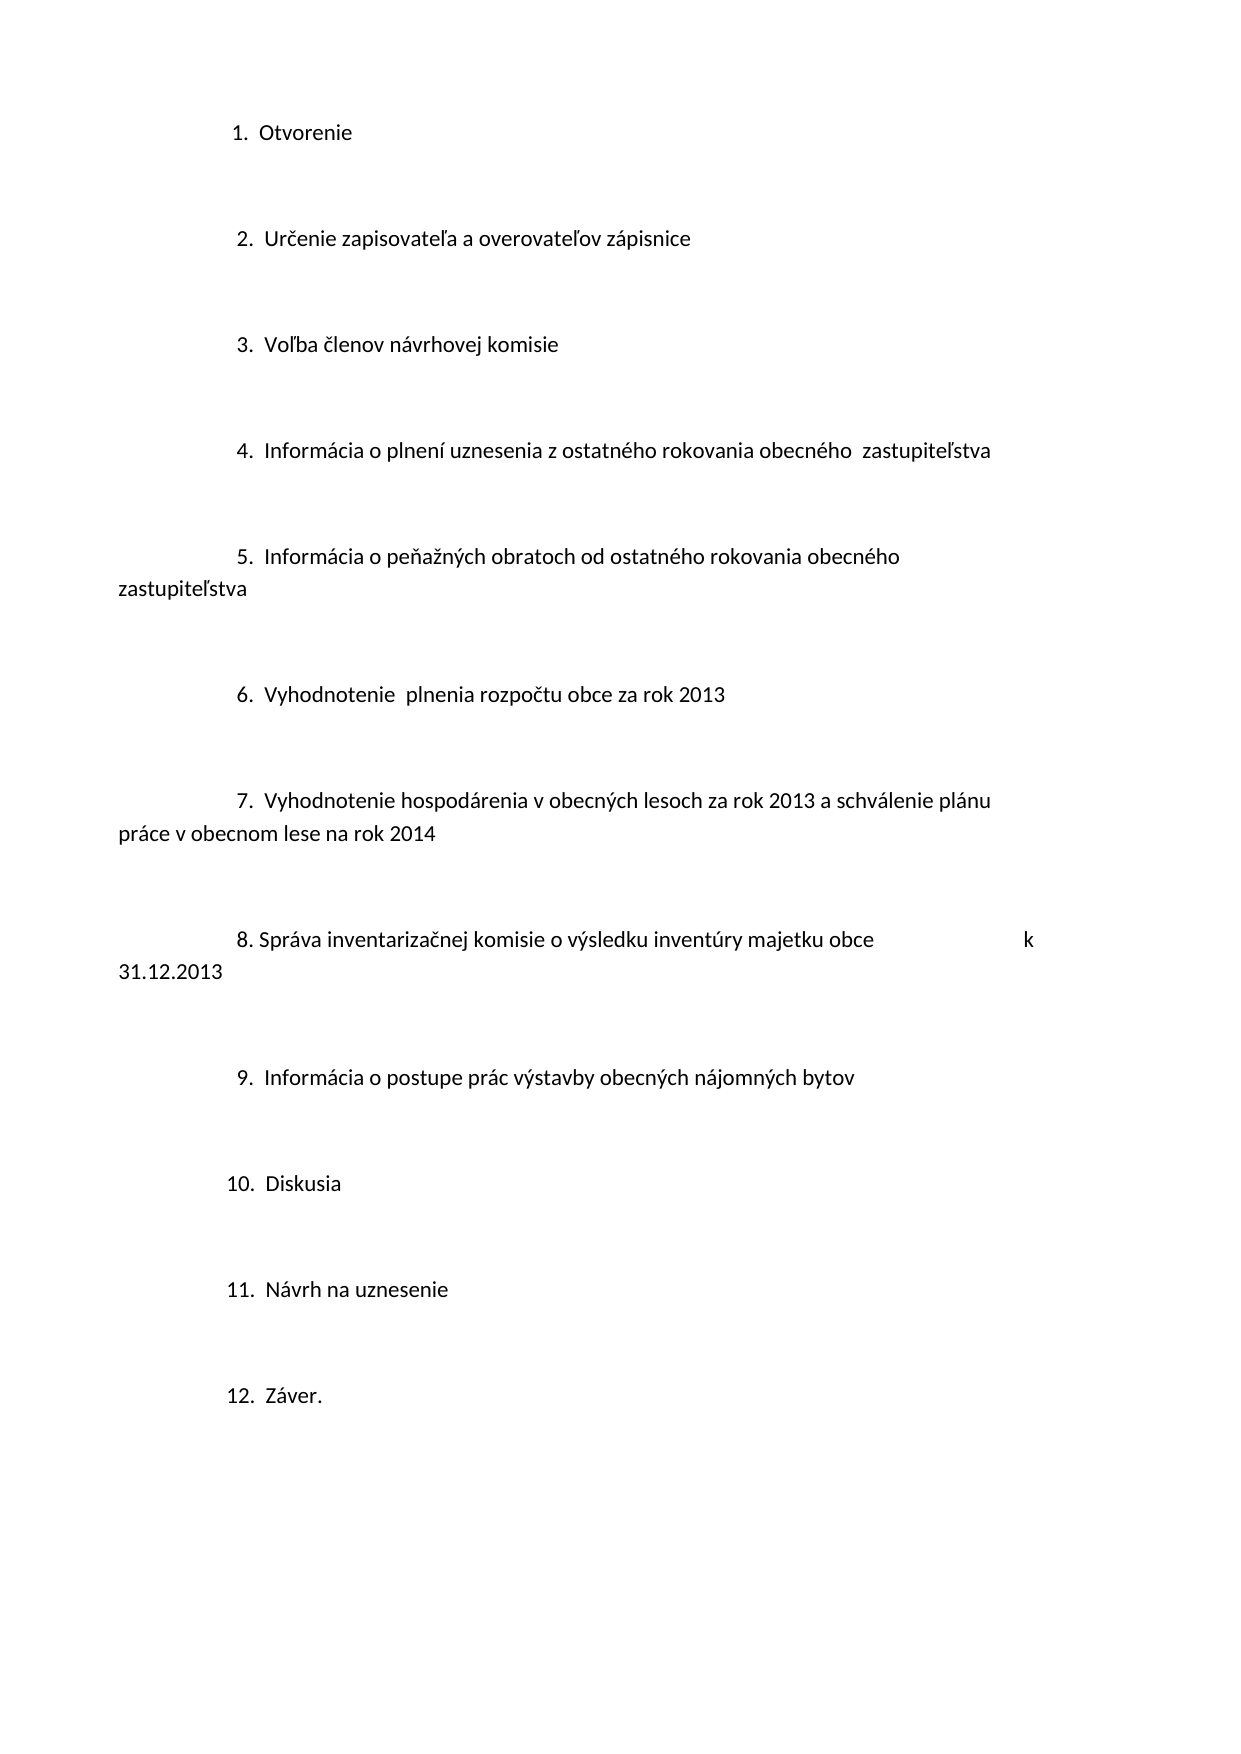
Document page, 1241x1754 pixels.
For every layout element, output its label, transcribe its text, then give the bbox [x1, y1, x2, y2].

text 7. Vyhodnotenie hospodárenia v obecných lesoch za rok 2013 a schválenie plánu práce v obecnom lese na rok 2014 [118, 787, 1122, 847]
text 5. Informácia o peňažných obratoch od ostatného rokovania obecného zastupiteľstva [118, 542, 1122, 602]
text 12. Záver. [118, 1381, 1122, 1409]
text 9. Informácia o postupe prác výstavby obecných nájomných bytov [118, 1063, 1122, 1091]
text 1. Otvorenie [118, 118, 1122, 146]
text 10. Diskusia [118, 1169, 1122, 1197]
text 8. Správa inventarizačnej komisie o výsledku inventúry majetku obce k 31.12.2013 [118, 925, 1122, 985]
text 3. Voľba členov návrhovej komisie [118, 330, 1122, 358]
text 11. Návrh na uznesenie [118, 1275, 1122, 1303]
text 6. Vyhodnotenie plnenia rozpočtu obce za rok 2013 [118, 681, 1122, 708]
text 2. Určenie zapisovateľa a overovateľov zápisnice [118, 224, 1122, 252]
text 4. Informácia o plnení uznesenia z ostatného rokovania obecného zastupiteľstva [118, 436, 1122, 464]
